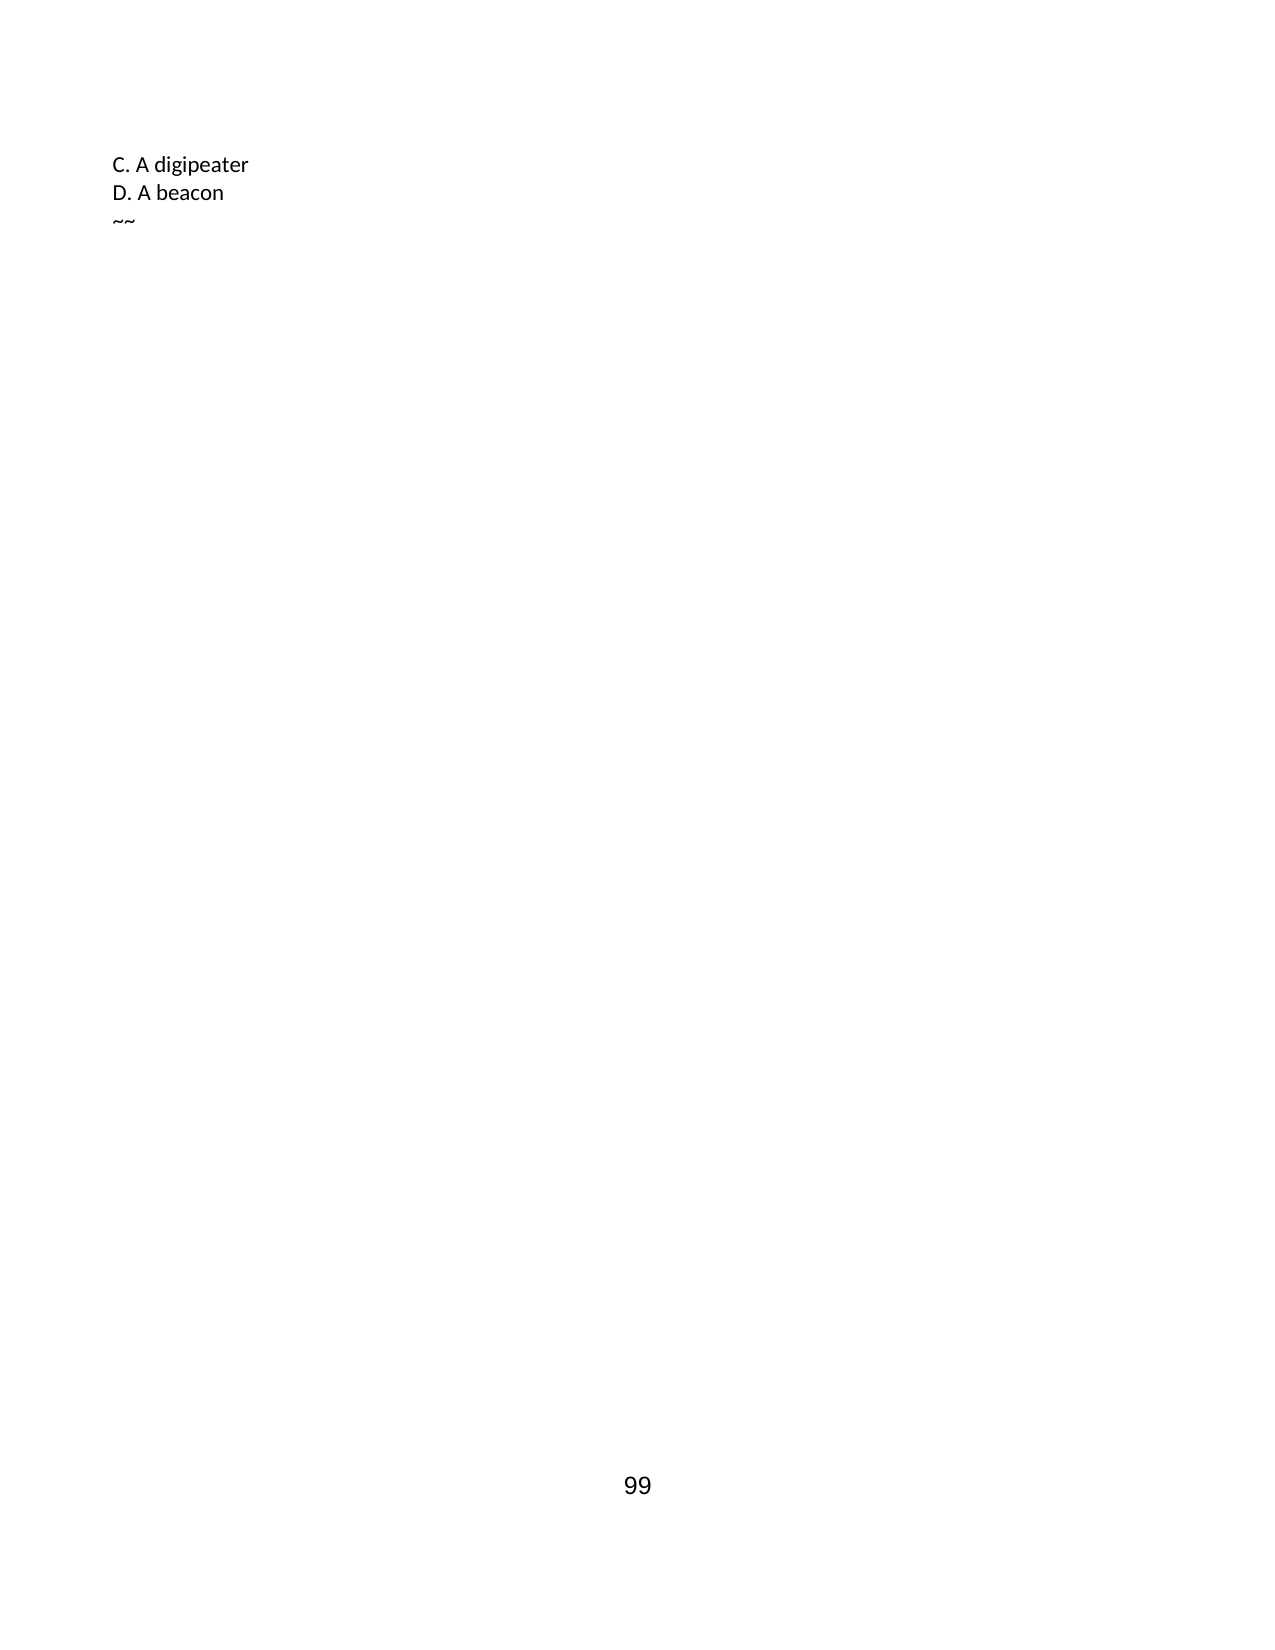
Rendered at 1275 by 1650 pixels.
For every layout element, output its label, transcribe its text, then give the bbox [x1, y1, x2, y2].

text C. A digipeater [112, 150, 1162, 178]
text ~~ [112, 206, 1162, 234]
text D. A beacon [112, 178, 1162, 206]
